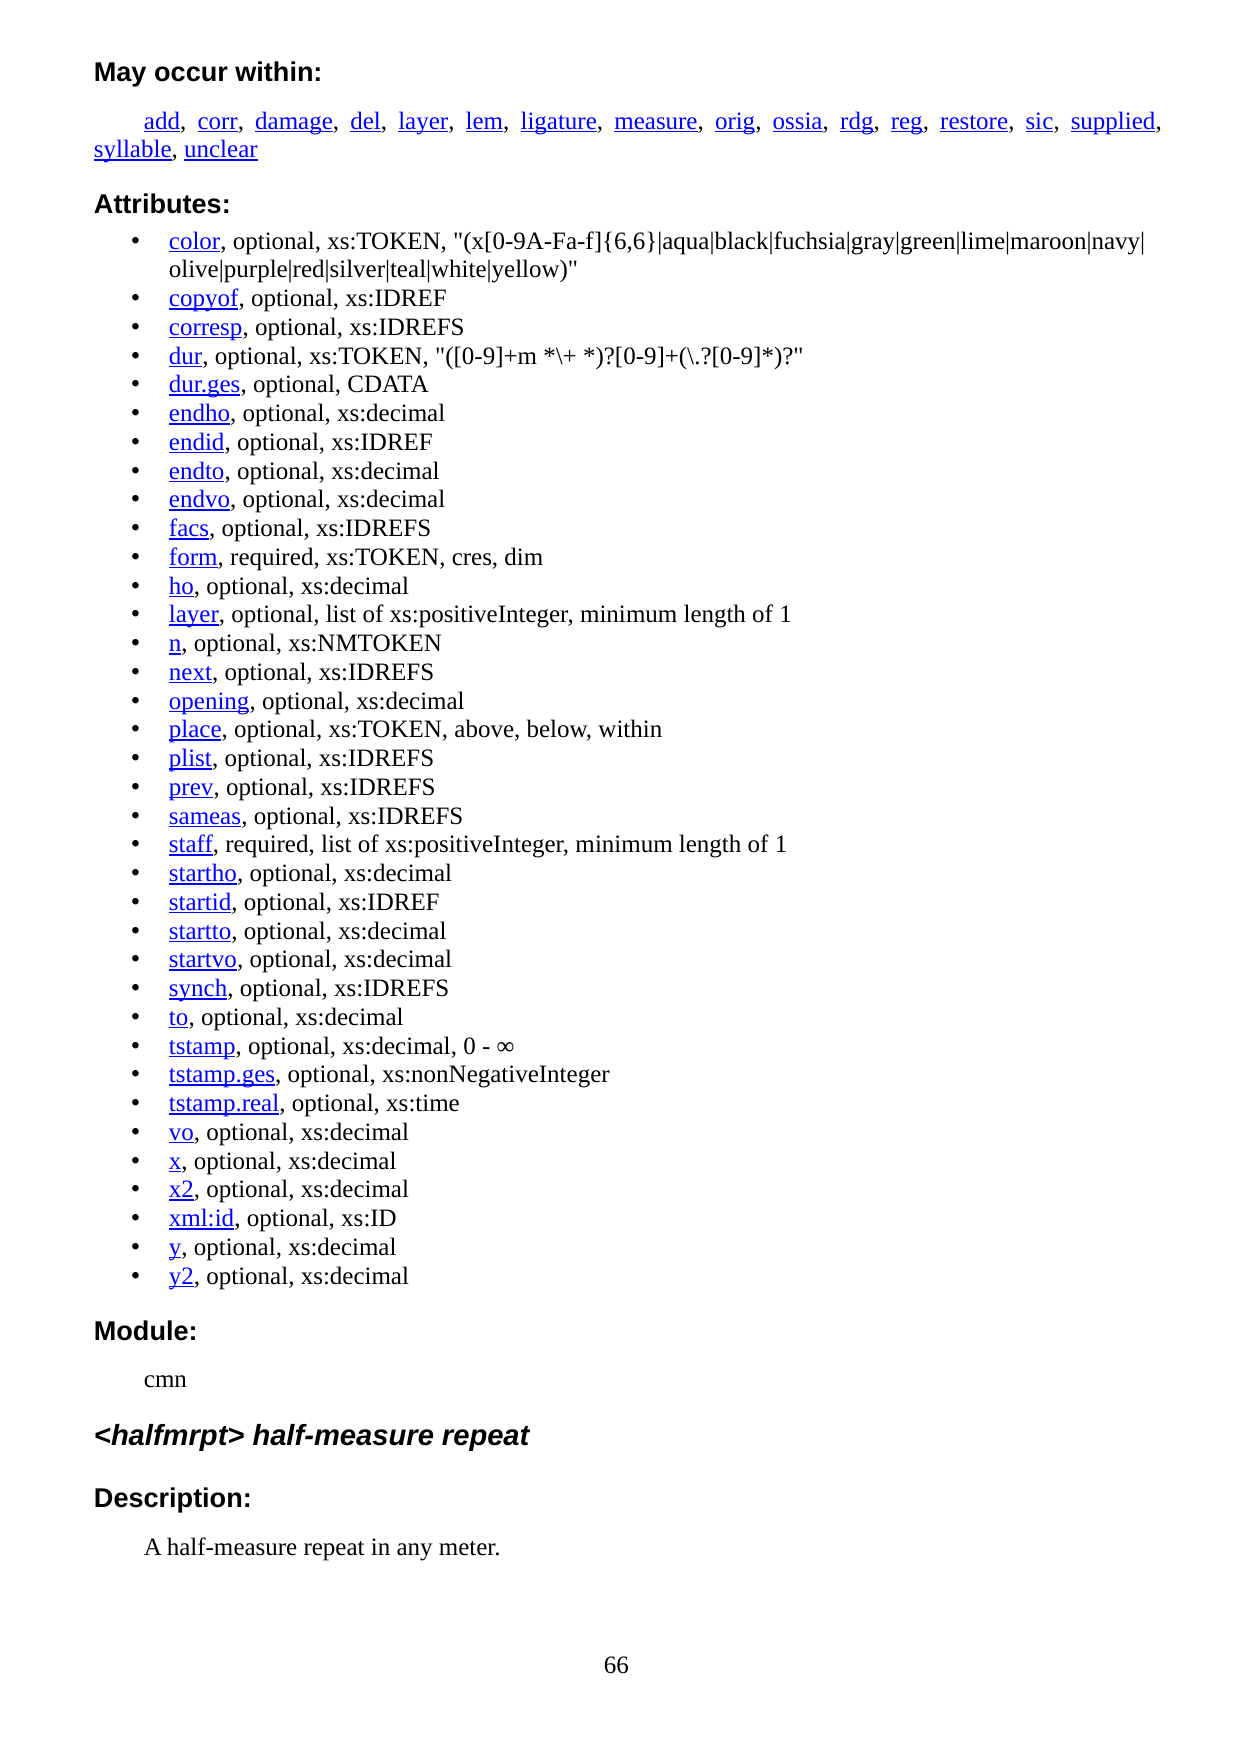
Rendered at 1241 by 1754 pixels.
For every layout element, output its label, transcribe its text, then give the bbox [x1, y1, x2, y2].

list dur.ges, optional, CDATA [131, 369, 1162, 398]
list x2, optional, xs:decimal [131, 1174, 1162, 1203]
list facs, optional, xs:IDREFS [131, 513, 1162, 542]
list xml:id, optional, xs:ID [131, 1203, 1162, 1232]
list synch, optional, xs:IDREFS [131, 973, 1162, 1002]
list color, optional, xs:TOKEN, "(x[0-9A-Fa-f]{6,6}|aqua|black|fuchsia|gray|green|lime|maroon|navy|olive|purple|red|silver|teal|white|yellow)" [131, 226, 1162, 283]
subtitle <halfmrpt> half-measure repeat [94, 1418, 1162, 1451]
list tstamp.real, optional, xs:time [131, 1088, 1162, 1117]
list endvo, optional, xs:decimal [131, 484, 1162, 513]
list endid, optional, xs:IDREF [131, 427, 1162, 456]
text A half-measure repeat in any meter. [94, 1532, 1162, 1561]
list tstamp, optional, xs:decimal, 0 - ∞ [131, 1031, 1162, 1059]
list opening, optional, xs:decimal [131, 686, 1162, 714]
list dur, optional, xs:TOKEN, "([0-9]+m *\+ *)?[0-9]+(\.?[0-9]*)?" [131, 341, 1162, 369]
list next, optional, xs:IDREFS [131, 657, 1162, 686]
subtitle May occur within: [94, 56, 1162, 87]
list layer, optional, list of xs:positiveInteger, minimum length of 1 [131, 599, 1162, 628]
list ho, optional, xs:decimal [131, 571, 1162, 599]
list y2, optional, xs:decimal [131, 1261, 1162, 1289]
list vo, optional, xs:decimal [131, 1117, 1162, 1146]
list tstamp.ges, optional, xs:nonNegativeInteger [131, 1059, 1162, 1088]
text cmn [94, 1364, 1162, 1393]
subtitle Module: [94, 1314, 1162, 1346]
list prev, optional, xs:IDREFS [131, 772, 1162, 801]
list endto, optional, xs:decimal [131, 456, 1162, 484]
list to, optional, xs:decimal [131, 1002, 1162, 1031]
list x, optional, xs:decimal [131, 1146, 1162, 1174]
list plist, optional, xs:IDREFS [131, 743, 1162, 772]
list sameas, optional, xs:IDREFS [131, 801, 1162, 829]
subtitle Description: [94, 1482, 1162, 1514]
list corresp, optional, xs:IDREFS [131, 312, 1162, 341]
list staff, required, list of xs:positiveInteger, minimum length of 1 [131, 829, 1162, 858]
list form, required, xs:TOKEN, cres, dim [131, 542, 1162, 571]
list endho, optional, xs:decimal [131, 398, 1162, 427]
list copyof, optional, xs:IDREF [131, 283, 1162, 312]
list startid, optional, xs:IDREF [131, 887, 1162, 916]
list place, optional, xs:TOKEN, above, below, within [131, 714, 1162, 743]
list startvo, optional, xs:decimal [131, 944, 1162, 973]
list n, optional, xs:NMTOKEN [131, 628, 1162, 657]
text add, corr, damage, del, layer, lem, ligature, measure, orig, ossia, rdg, reg, restore, sic, supplied, syllable, unclear [94, 106, 1162, 163]
list y, optional, xs:decimal [131, 1232, 1162, 1261]
list startto, optional, xs:decimal [131, 916, 1162, 944]
subtitle Attributes: [94, 188, 1162, 219]
list startho, optional, xs:decimal [131, 858, 1162, 887]
